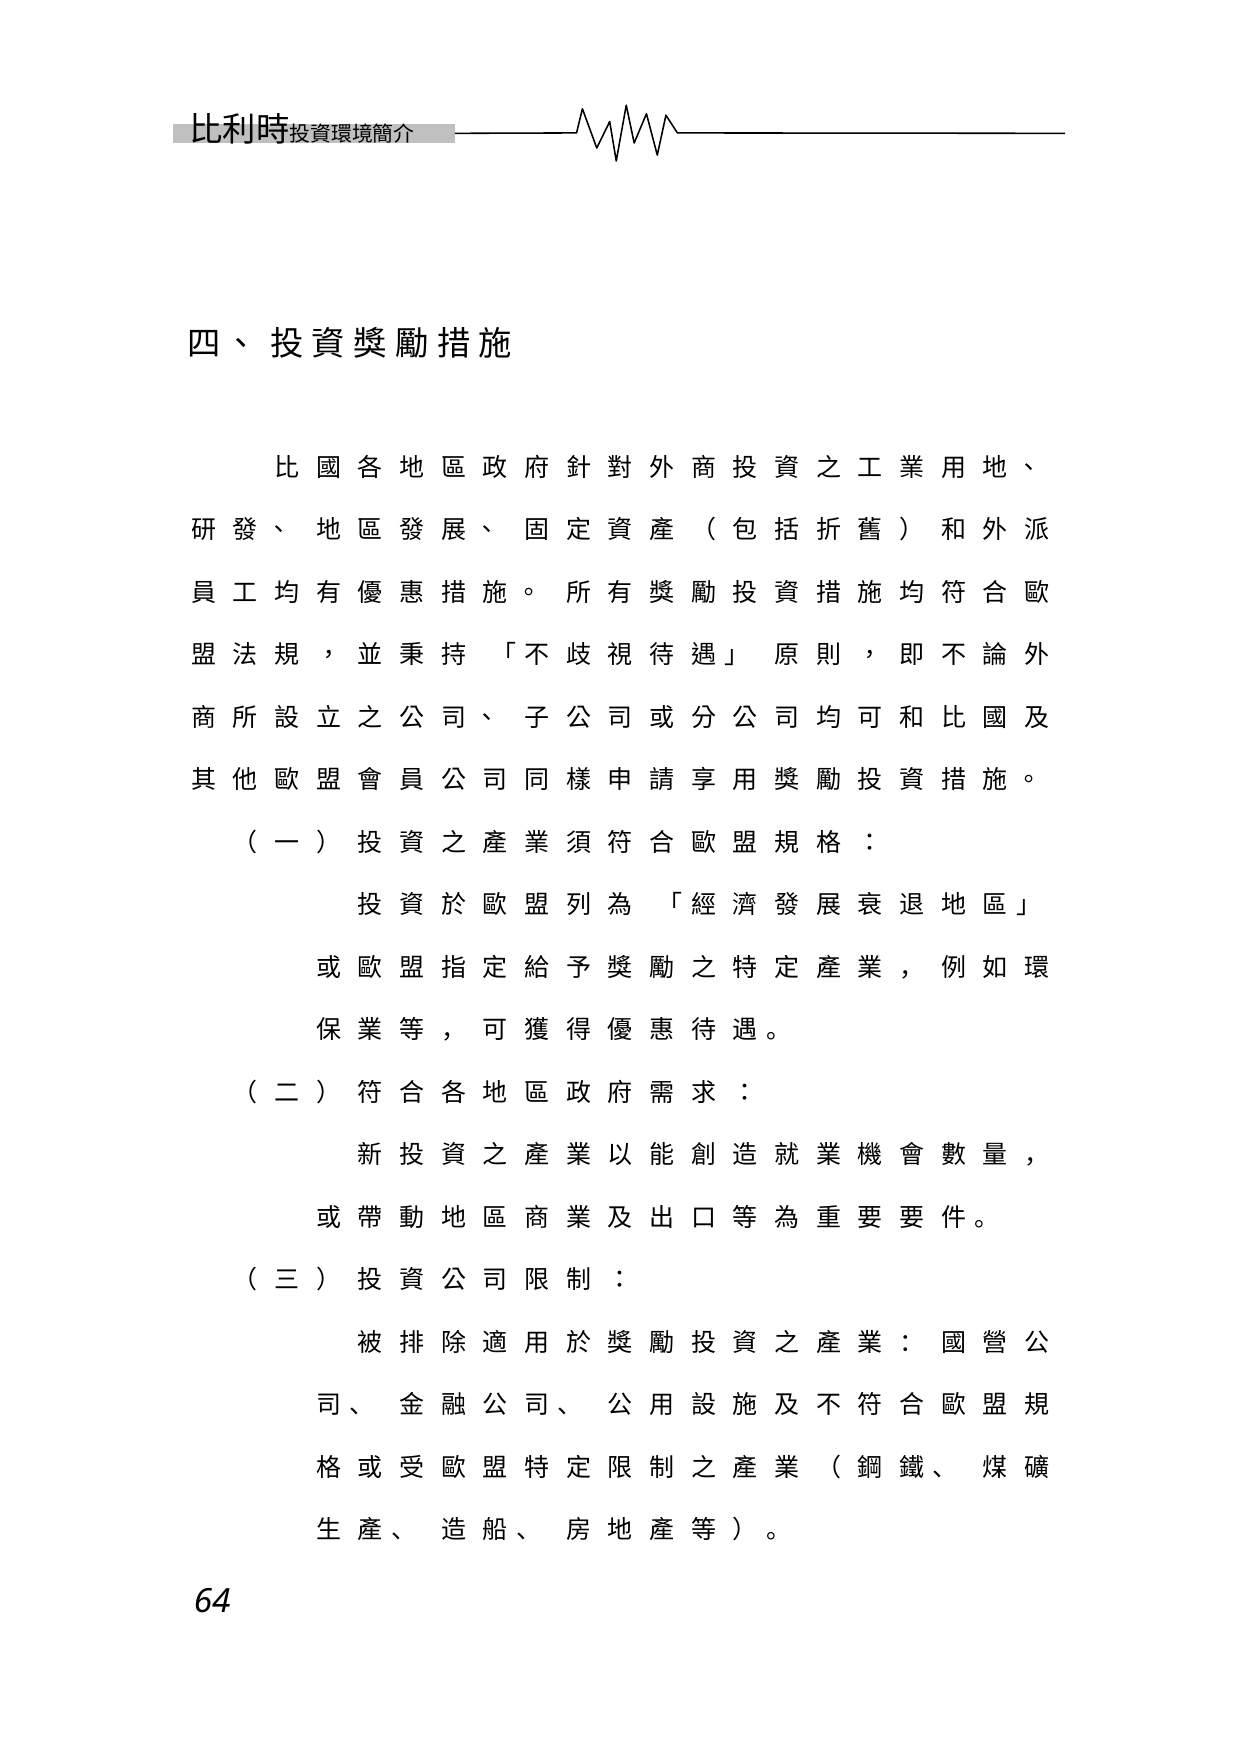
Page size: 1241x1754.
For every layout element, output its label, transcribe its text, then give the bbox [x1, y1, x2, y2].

text （二）符合各地區政府需求： [207, 1049, 1058, 1111]
text 投資於歐盟列為「經濟發展衰退地區」或歐盟指定給予獎勵之特定產業，例如環保業等，可獲得優惠待遇。 [281, 861, 1058, 1049]
text 四、投資獎勵措施 [183, 299, 1058, 361]
text 被排除適用於獎勵投資之產業：國營公司、金融公司、公用設施及不符合歐盟規格或受歐盟特定限制之產業（鋼鐵、煤礦生產、造船、房地產等）。 [281, 1299, 1058, 1549]
text 新投資之產業以能創造就業機會數量，或帶動地區商業及出口等為重要要件。 [281, 1111, 1058, 1236]
text 比國各地區政府針對外商投資之工業用地、研發、地區發展、固定資產（包括折舊）和外派員工均有優惠措施。所有獎勵投資措施均符合歐盟法規，並秉持「不歧視待遇」原則，即不論外商所設立之公司、子公司或分公司均可和比國及其他歐盟會員公司同樣申請享用獎勵投資措施。 [183, 424, 1058, 799]
text （一）投資之產業須符合歐盟規格： [207, 799, 1058, 861]
text （三）投資公司限制： [207, 1236, 1058, 1299]
